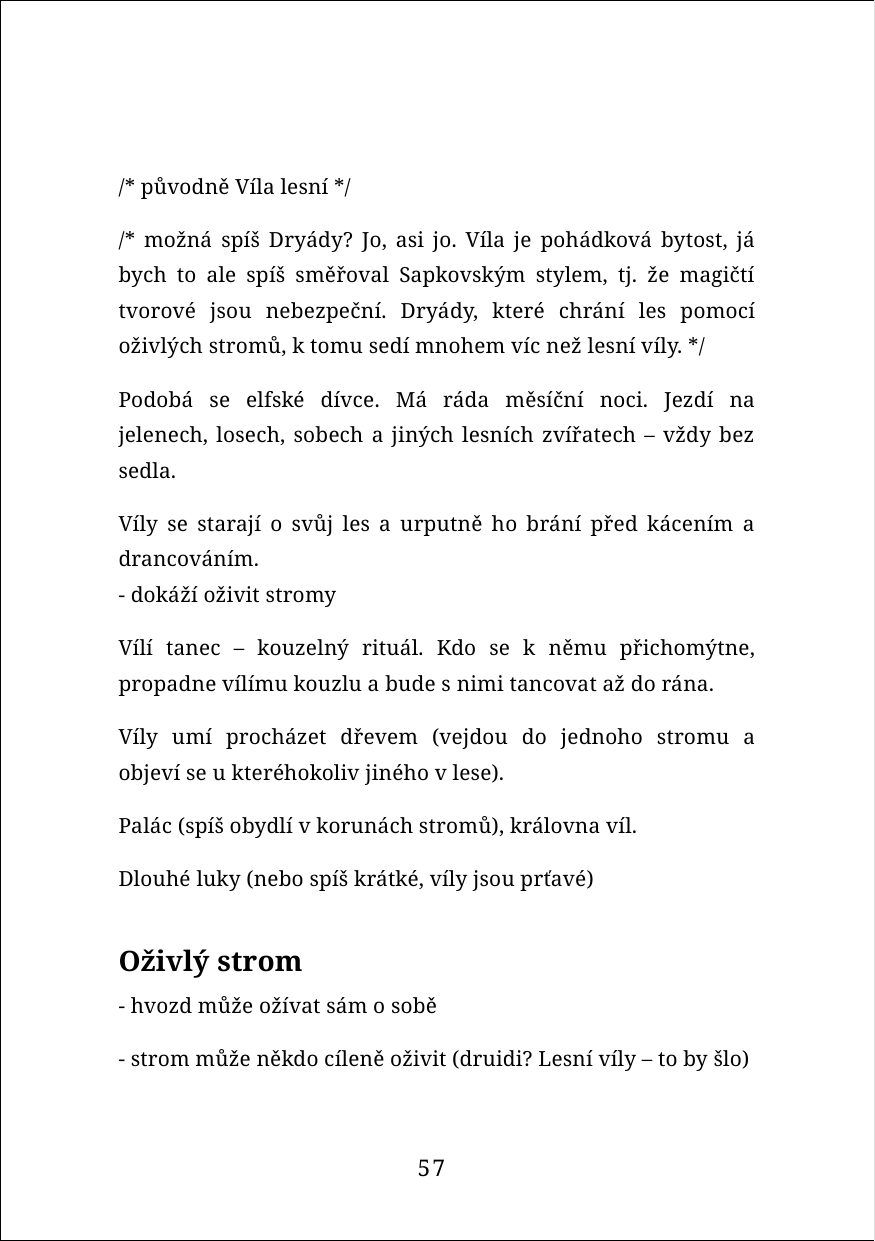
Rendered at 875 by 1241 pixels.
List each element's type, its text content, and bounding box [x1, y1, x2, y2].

text Podobá se elfské dívce. Má ráda měsíční noci. Jezdí na jelenech, losech, sobech a jiných lesních zvířatech – vždy bez sedla. [118, 385, 756, 484]
text Palác (spíš obydlí v korunách stromů), královna víl. [118, 811, 756, 839]
text /* původně Víla lesní */ [118, 172, 756, 200]
text - hvozd může ožívat sám o sobě [118, 991, 756, 1019]
text Víly umí procházet dřevem (vejdou do jednoho stromu a objeví se u kteréhokoliv jiného v lese). [118, 722, 756, 786]
subtitle Oživlý strom [118, 941, 756, 979]
text Vílí tanec – kouzelný rituál. Kdo se k němu přichomýtne, propadne vílímu kouzlu a bude s nimi tancovat až do rána. [118, 633, 756, 697]
text Víly se starají o svůj les a urputně ho brání před kácením a drancováním. - dokáží oživit stromy [118, 509, 756, 608]
text - strom může někdo cíleně oživit (druidi? Lesní víly – to by šlo) [118, 1044, 756, 1073]
text /* možná spíš Dryády? Jo, asi jo. Víla je pohádková bytost, já bych to ale spíš směřoval Sapkovským stylem, tj. že magičtí tvorové jsou nebezpeční. Dryády, které chrání les pomocí oživlých stromů, k tomu sedí mnohem víc než lesní víly. */ [118, 225, 756, 360]
text Dlouhé luky (nebo spíš krátké, víly jsou prťavé) [118, 864, 756, 892]
